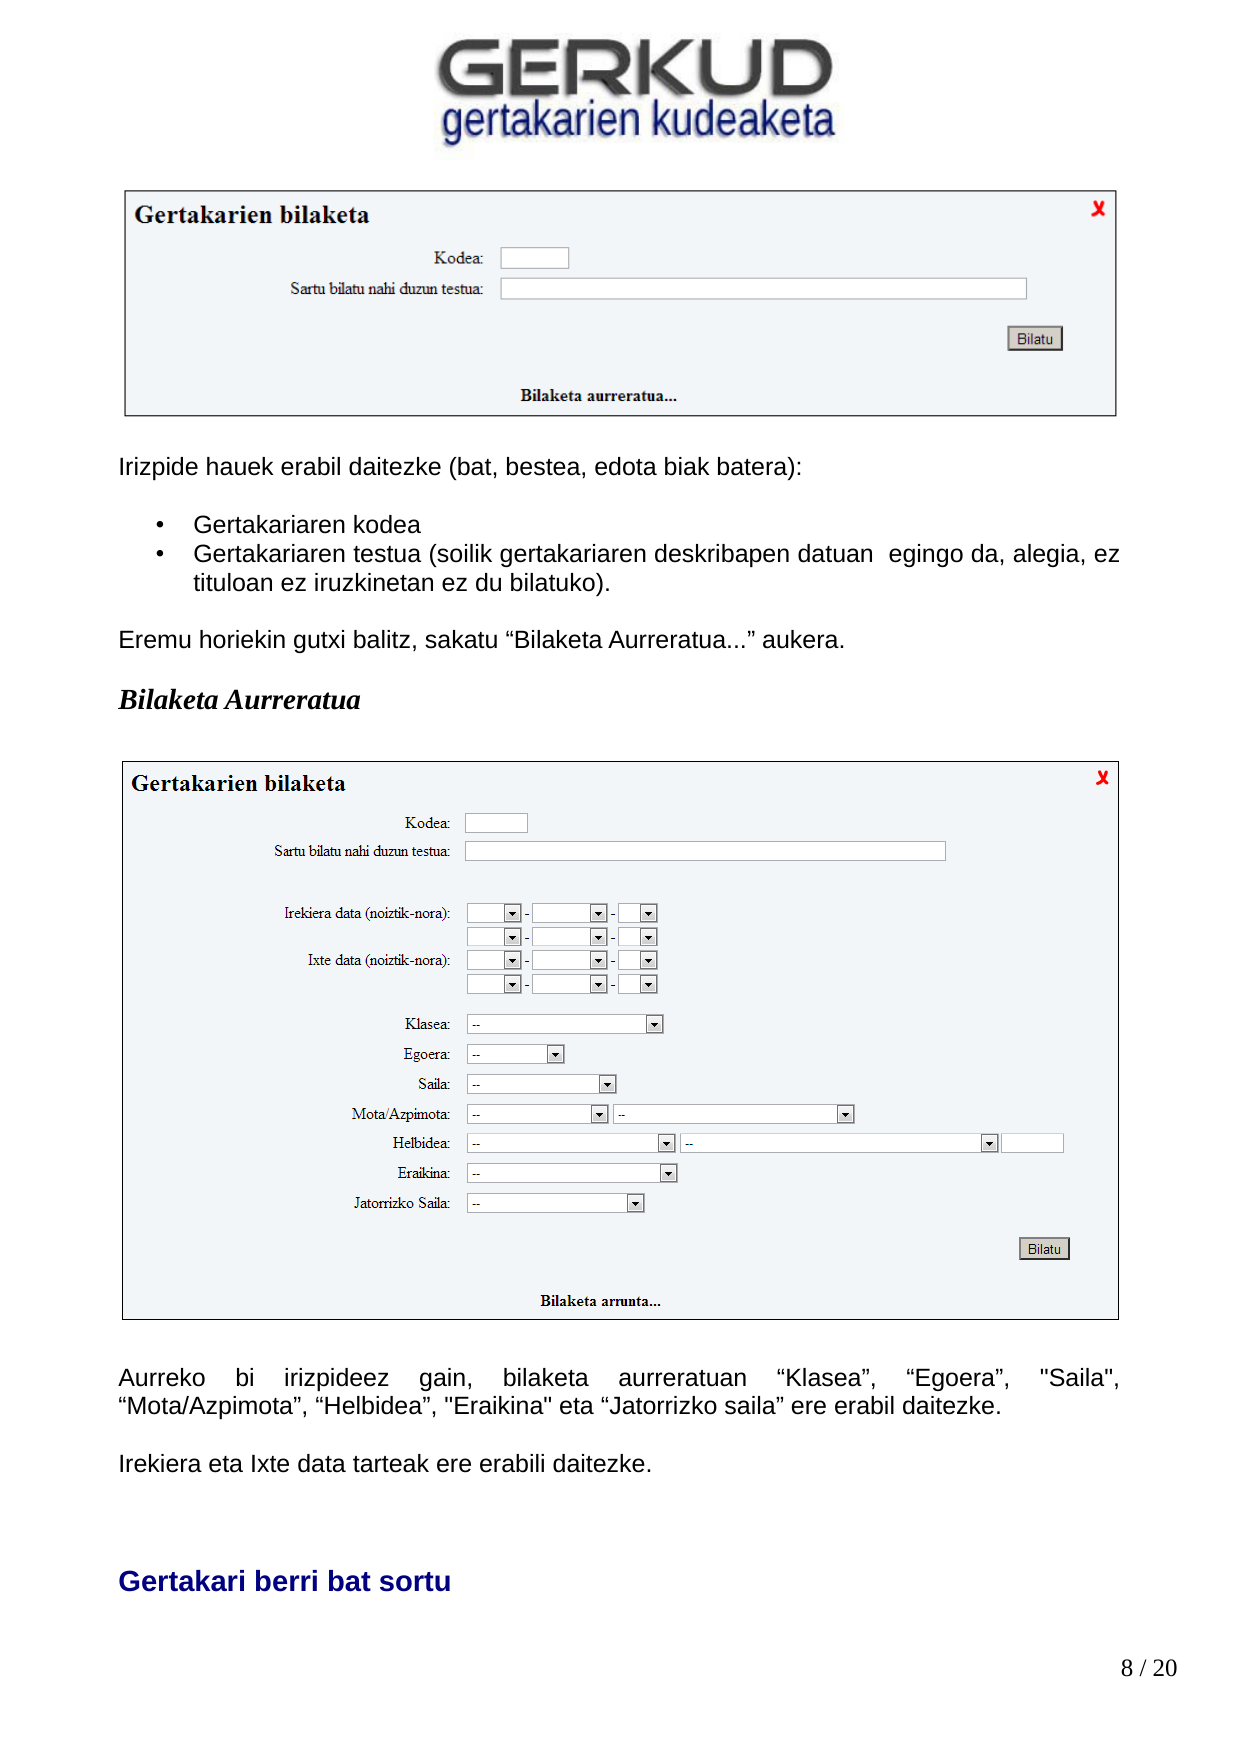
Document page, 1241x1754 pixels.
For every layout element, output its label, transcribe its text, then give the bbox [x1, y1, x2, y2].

subtitle Gertakari berri bat sortu [118, 1564, 1122, 1597]
picture [118, 757, 1123, 1322]
text Irekiera eta Ixte data tarteak ere erabili daitezke. [118, 1449, 1122, 1477]
list Gertakariaren kodea [156, 510, 1122, 539]
text Aurreko bi irizpideez gain, bilaketa aurreratuan “Klasea”, “Egoera”, "Saila", “Mota/Azpimota”, “Helbidea”, "Eraikina" eta “Jatorrizko saila” ere erabil daitezke. [118, 1362, 1122, 1420]
picture [118, 186, 1123, 424]
text Eremu horiekin gutxi balitz, sakatu “Bilaketa Aurreratua...” aukera. [118, 625, 1122, 654]
subtitle Bilaketa Aurreratua [118, 682, 1122, 716]
text Irizpide hauek erabil daitezke (bat, bestea, edota biak batera): [118, 452, 1122, 481]
list Gertakariaren testua (soilik gertakariaren deskribapen datuan egingo da, alegia, ez tituloan ez iruzkinetan ez du bilatuko). [156, 539, 1122, 596]
picture [434, 23, 844, 160]
